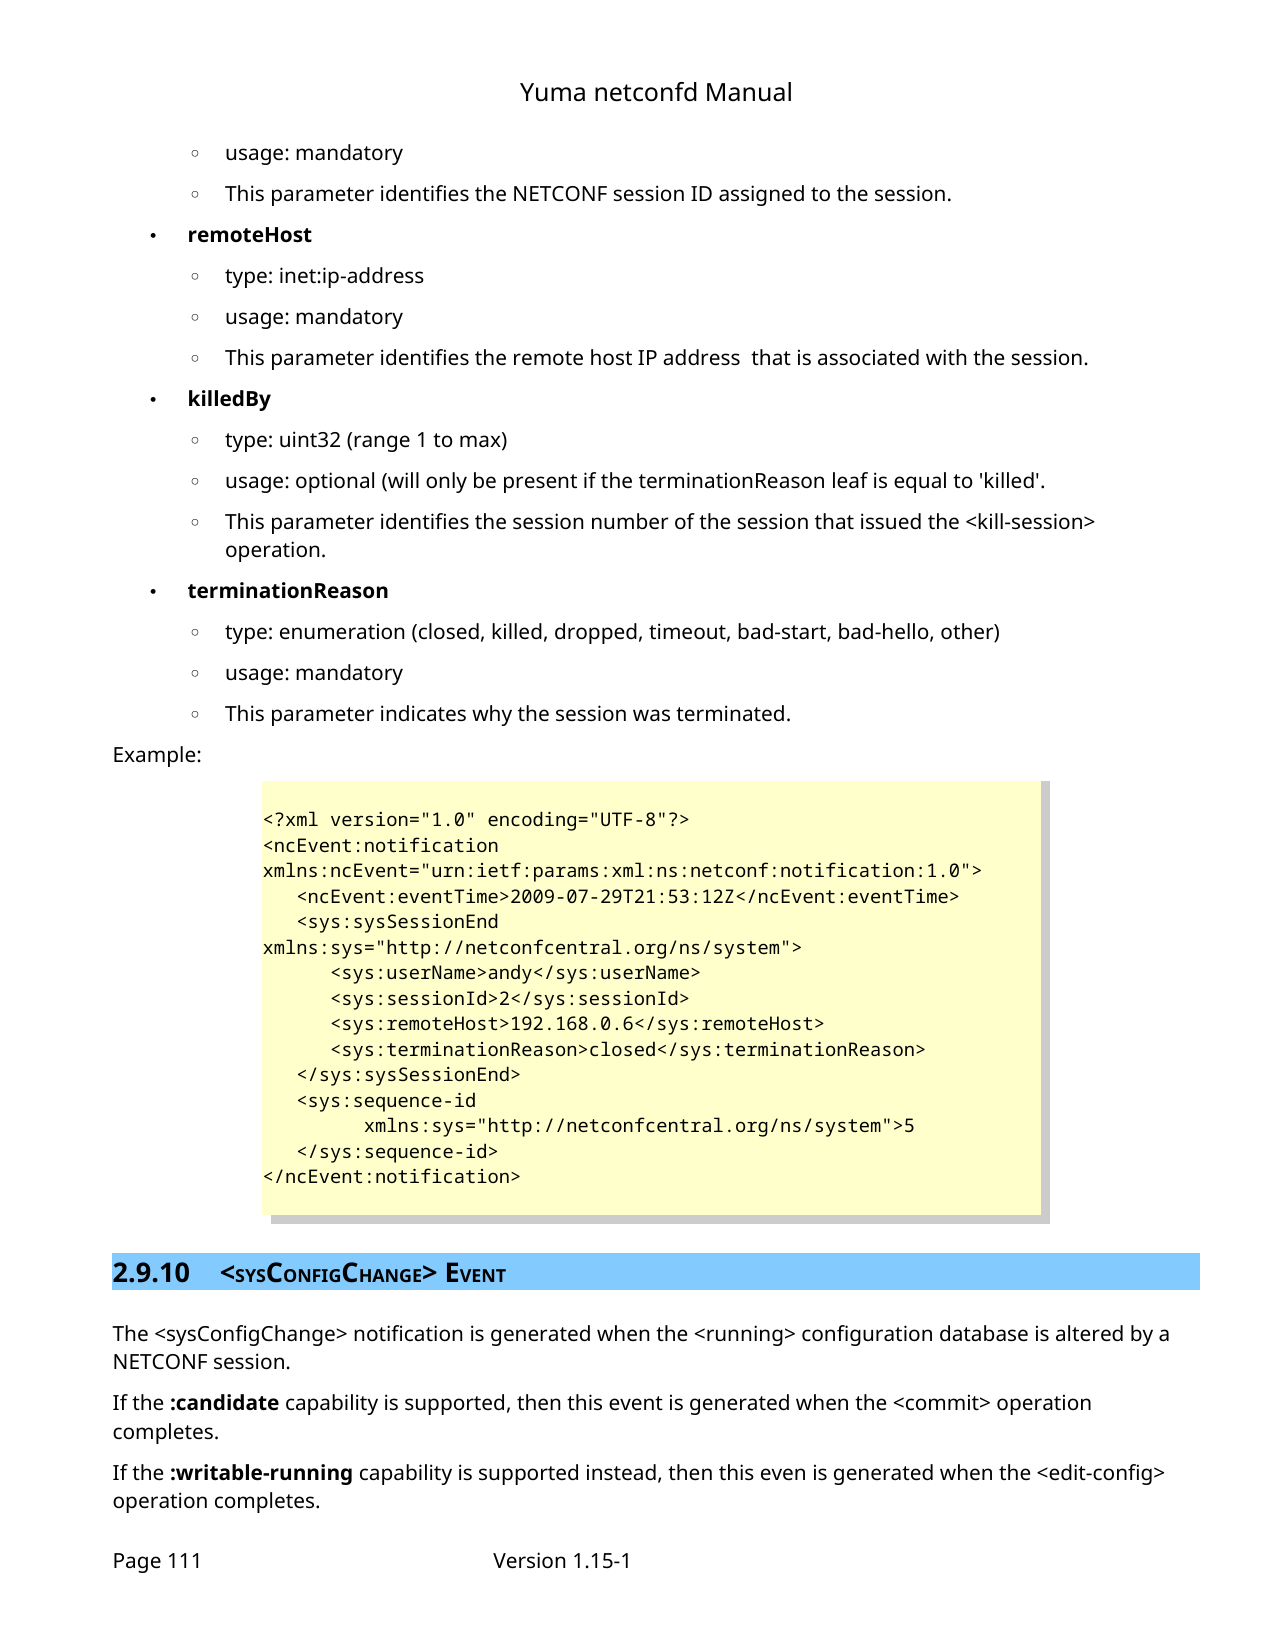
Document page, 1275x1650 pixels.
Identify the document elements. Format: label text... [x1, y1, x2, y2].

list This parameter indicates why the session was terminated. [187, 699, 1200, 728]
list terminationReason [150, 576, 1200, 605]
text </sys:sysSessionEnd> [262, 1062, 1041, 1087]
text <ncEvent:eventTime>2009-07-29T21:53:12Z</ncEvent:eventTime> [262, 883, 1041, 909]
list type: inet:ip-address [187, 261, 1200, 290]
list This parameter identifies the NETCONF session ID assigned to the session. [187, 179, 1200, 208]
text <sys:sessionId>2</sys:sessionId> [262, 985, 1041, 1011]
text <sys:sysSessionEnd xmlns:sys="http://netconfcentral.org/ns/system"> [262, 909, 1041, 960]
text </ncEvent:notification> [262, 1164, 1041, 1189]
list type: enumeration (closed, killed, dropped, timeout, bad-start, bad-hello, other) [187, 617, 1200, 646]
list killedBy [150, 384, 1200, 413]
text <sys:sequence-id xmlns:sys="http://netconfcentral.org/ns/system">5 </sys:sequence-id> [262, 1087, 1041, 1164]
text The <sysConfigChange> notification is generated when the <running> configuration database is altered by a NETCONF session. [112, 1319, 1200, 1376]
subtitle <sysConfigChange> Event [112, 1253, 1200, 1290]
list This parameter identifies the remote host IP address that is associated with the session. [187, 343, 1200, 372]
text <sys:userName>andy</sys:userName> [262, 960, 1041, 985]
text If the :candidate capability is supported, then this event is generated when the <commit> operation completes. [112, 1388, 1200, 1445]
list usage: mandatory [187, 302, 1200, 331]
text Example: [112, 740, 1200, 768]
text <sys:remoteHost>192.168.0.6</sys:remoteHost> [262, 1011, 1041, 1036]
text If the :writable-running capability is supported instead, then this even is generated when the <edit-config> operation completes. [112, 1458, 1200, 1515]
list remoteHost [150, 220, 1200, 249]
list usage: mandatory [187, 658, 1200, 687]
list usage: mandatory [187, 138, 1200, 167]
list usage: optional (will only be present if the terminationReason leaf is equal to 'killed'. [187, 466, 1200, 494]
text <sys:terminationReason>closed</sys:terminationReason> [262, 1036, 1041, 1062]
text <?xml version="1.0" encoding="UTF-8"?> [262, 807, 1041, 832]
list This parameter identifies the session number of the session that issued the <kill-session> operation. [187, 507, 1200, 564]
text <ncEvent:notification xmlns:ncEvent="urn:ietf:params:xml:ns:netconf:notification:1.0"> [262, 832, 1041, 883]
list type: uint32 (range 1 to max) [187, 425, 1200, 453]
